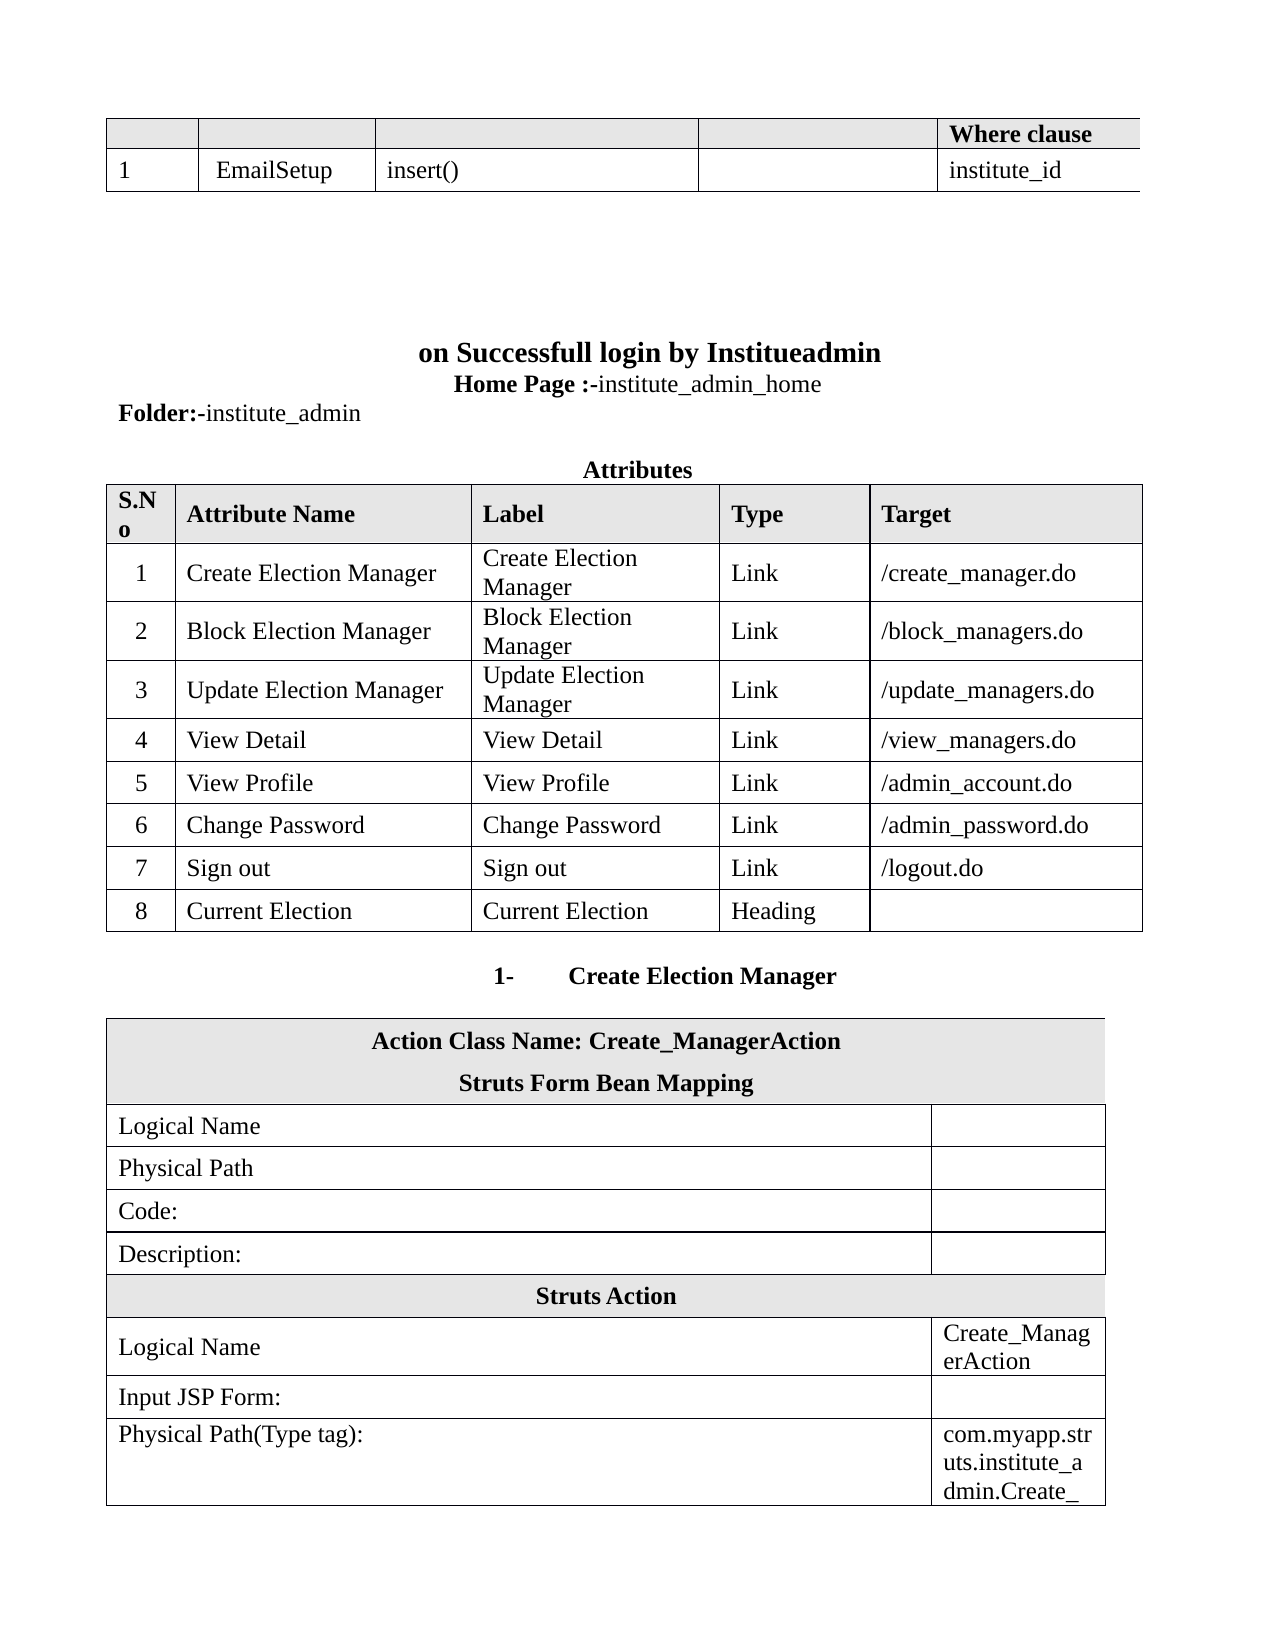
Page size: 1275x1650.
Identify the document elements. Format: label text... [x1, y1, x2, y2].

table_cell EmailSetup [199, 149, 375, 191]
table_cell Create Election Manager [472, 544, 719, 601]
table_cell Sign out [176, 847, 471, 888]
table_cell [932, 1105, 1105, 1146]
table_cell 2 [107, 602, 175, 659]
table_cell 5 [107, 762, 175, 803]
table_cell [932, 1147, 1105, 1189]
table_cell View Profile [472, 762, 719, 803]
table_cell Struts Action [107, 1275, 1105, 1317]
table_cell Current Election [176, 890, 471, 931]
table_cell [932, 1376, 1105, 1418]
table_cell Change Password [472, 804, 719, 846]
table_cell Link [720, 847, 869, 888]
table_cell Link [720, 804, 869, 846]
text on Successfull login by Institueadmin [118, 335, 1157, 369]
table_cell /update_managers.do [871, 661, 1142, 718]
table_header Type [720, 485, 869, 542]
table_header Action Class Name: Create_ManagerAction [107, 1019, 1105, 1061]
table_cell institute_id [938, 149, 1140, 191]
table_header Attribute Name [176, 485, 471, 542]
table_cell Link [720, 544, 869, 601]
table_cell Link [720, 762, 869, 803]
table_cell Block Election Manager [472, 602, 719, 659]
table_cell [376, 119, 698, 148]
table_cell Create_ManagerAction [932, 1318, 1105, 1375]
table_cell 6 [107, 804, 175, 846]
table_cell Link [720, 719, 869, 761]
table_cell View Detail [176, 719, 471, 761]
table_header S.No [107, 485, 175, 542]
table_cell Sign out [472, 847, 719, 888]
table_cell /create_manager.do [871, 544, 1142, 601]
text 1- Create Election Manager [118, 961, 1157, 989]
table_cell Change Password [176, 804, 471, 846]
table_cell Current Election [472, 890, 719, 931]
table_cell 8 [107, 890, 175, 931]
table_header Target [871, 485, 1142, 542]
table_cell [699, 119, 937, 148]
table_cell insert() [376, 149, 698, 191]
table_cell [199, 119, 375, 148]
table_cell Where clause [938, 119, 1140, 148]
table_cell Struts Form Bean Mapping [107, 1061, 1105, 1103]
table_cell [932, 1190, 1105, 1231]
table_cell [932, 1233, 1105, 1274]
text Home Page :-institute_admin_home [118, 369, 1157, 398]
table_cell [107, 119, 198, 148]
table_cell /admin_password.do [871, 804, 1142, 846]
table_cell 1 [107, 149, 198, 191]
table_cell 7 [107, 847, 175, 888]
table_cell Description: [107, 1233, 931, 1274]
table_cell Create Election Manager [176, 544, 471, 601]
table_cell /admin_account.do [871, 762, 1142, 803]
text Attributes [118, 455, 1157, 484]
text Folder:-institute_admin [118, 398, 1157, 426]
table_cell 3 [107, 661, 175, 718]
table_cell /block_managers.do [871, 602, 1142, 659]
table_cell Update Election Manager [176, 661, 471, 718]
table_cell Code: [107, 1190, 931, 1231]
table_cell Logical Name [107, 1105, 931, 1146]
table_cell /view_managers.do [871, 719, 1142, 761]
table_header Label [472, 485, 719, 542]
table_cell View Profile [176, 762, 471, 803]
table_cell /logout.do [871, 847, 1142, 888]
table_cell View Detail [472, 719, 719, 761]
table_cell Link [720, 602, 869, 659]
table_cell com.myapp.struts.institute_admin.Create_ [932, 1419, 1105, 1505]
table_cell Heading [720, 890, 869, 931]
table_cell Block Election Manager [176, 602, 471, 659]
table_cell Input JSP Form: [107, 1376, 931, 1418]
table_cell 1 [107, 544, 175, 601]
table_cell Physical Path(Type tag): [107, 1419, 931, 1505]
table_cell [871, 890, 1142, 931]
table_cell Logical Name [107, 1318, 931, 1375]
table_cell 4 [107, 719, 175, 761]
table_cell Physical Path [107, 1147, 931, 1189]
table_cell Update Election Manager [472, 661, 719, 718]
table_cell Link [720, 661, 869, 718]
table_cell [699, 149, 937, 191]
